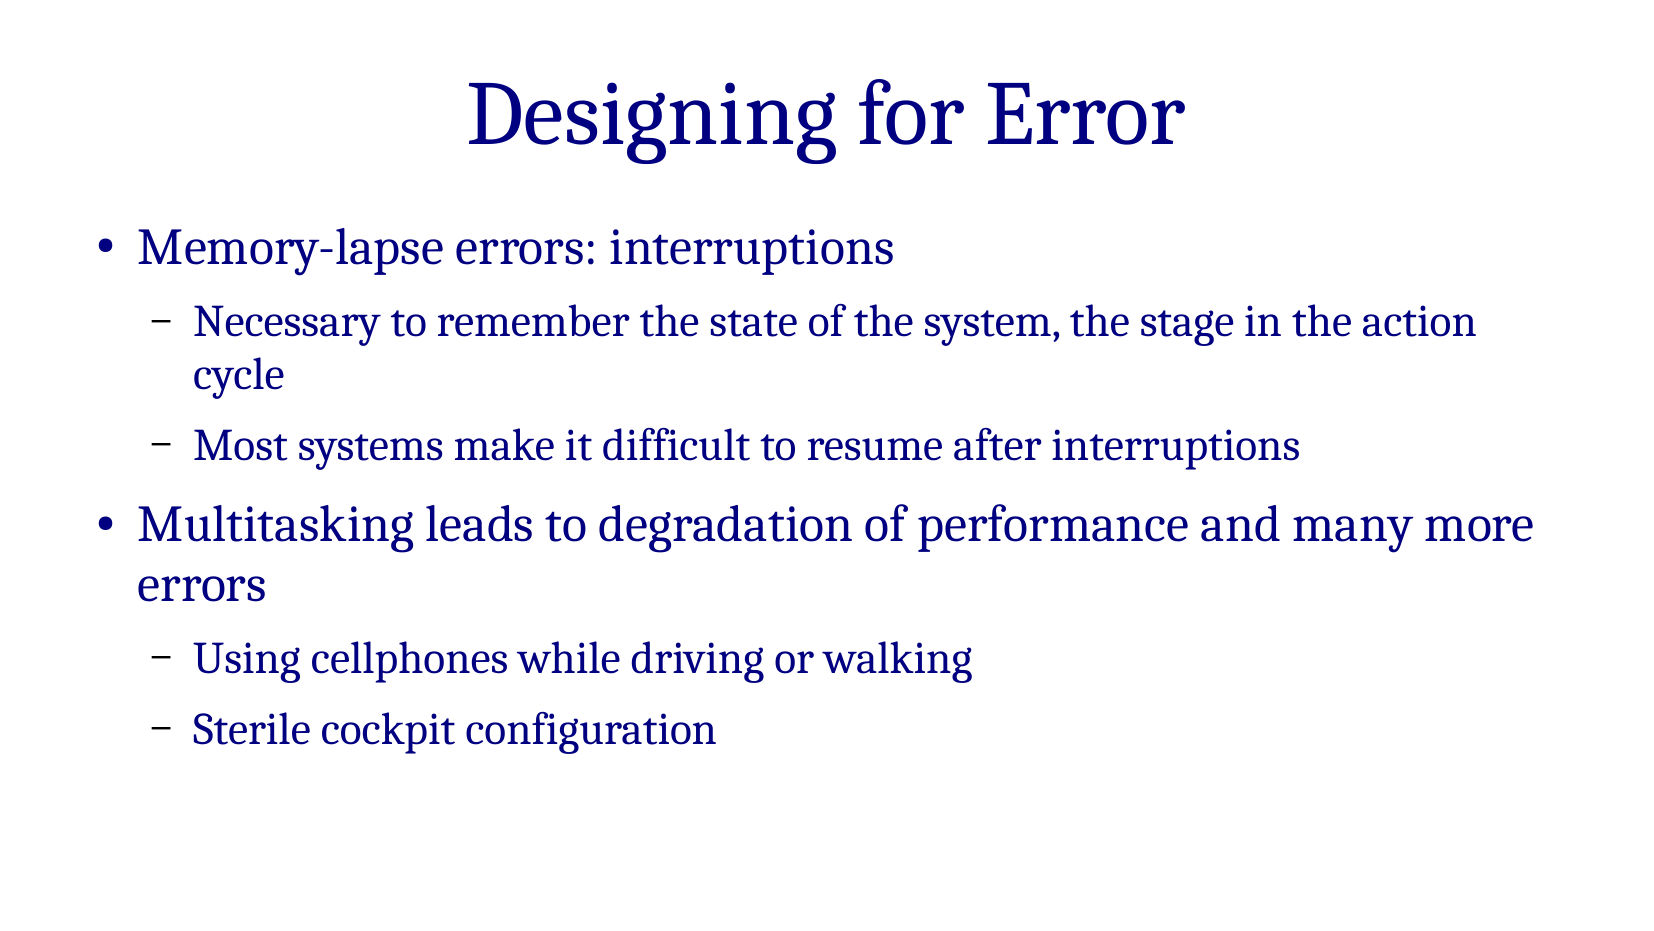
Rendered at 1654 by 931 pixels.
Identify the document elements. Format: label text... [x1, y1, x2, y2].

list Memory-lapse errors: interruptions Necessary to remember the state of the system, the stage in the action cycle Most systems make it difficult to resume after interruptions Multitasking leads to degradation of performance and many more errors Using cellphones while driving or walking Sterile cockpit configuration [82, 217, 1571, 758]
title Designing for Error [82, 37, 1571, 193]
